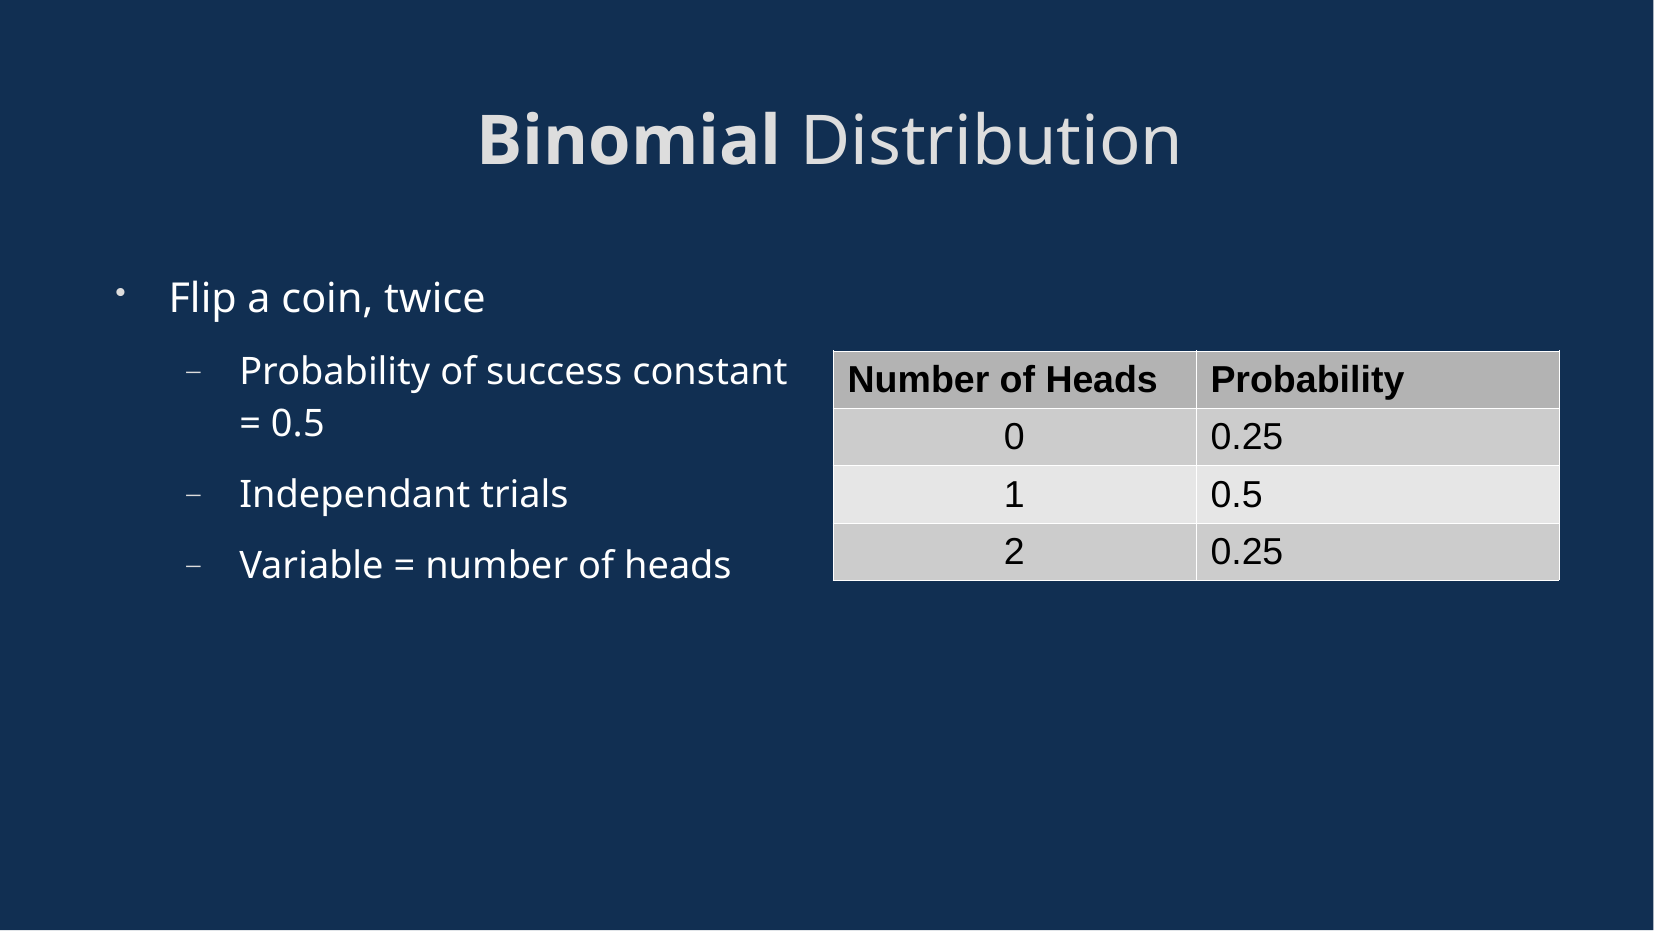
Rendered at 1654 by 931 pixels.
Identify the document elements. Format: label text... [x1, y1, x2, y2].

table_cell 2 [834, 524, 1196, 580]
list Flip a coin, twice Probability of success constant = 0.5 Independant trials Variable = number of heads [97, 268, 813, 806]
title Binomial Distribution [97, 56, 1563, 220]
table_cell 0.25 [1197, 524, 1559, 580]
table_cell 1 [834, 466, 1196, 523]
table_cell 0.5 [1197, 466, 1559, 523]
table_header Number of Heads [834, 352, 1196, 408]
table_cell 0.25 [1197, 409, 1559, 465]
table_header Probability [1197, 352, 1559, 408]
table_cell 0 [834, 409, 1196, 465]
